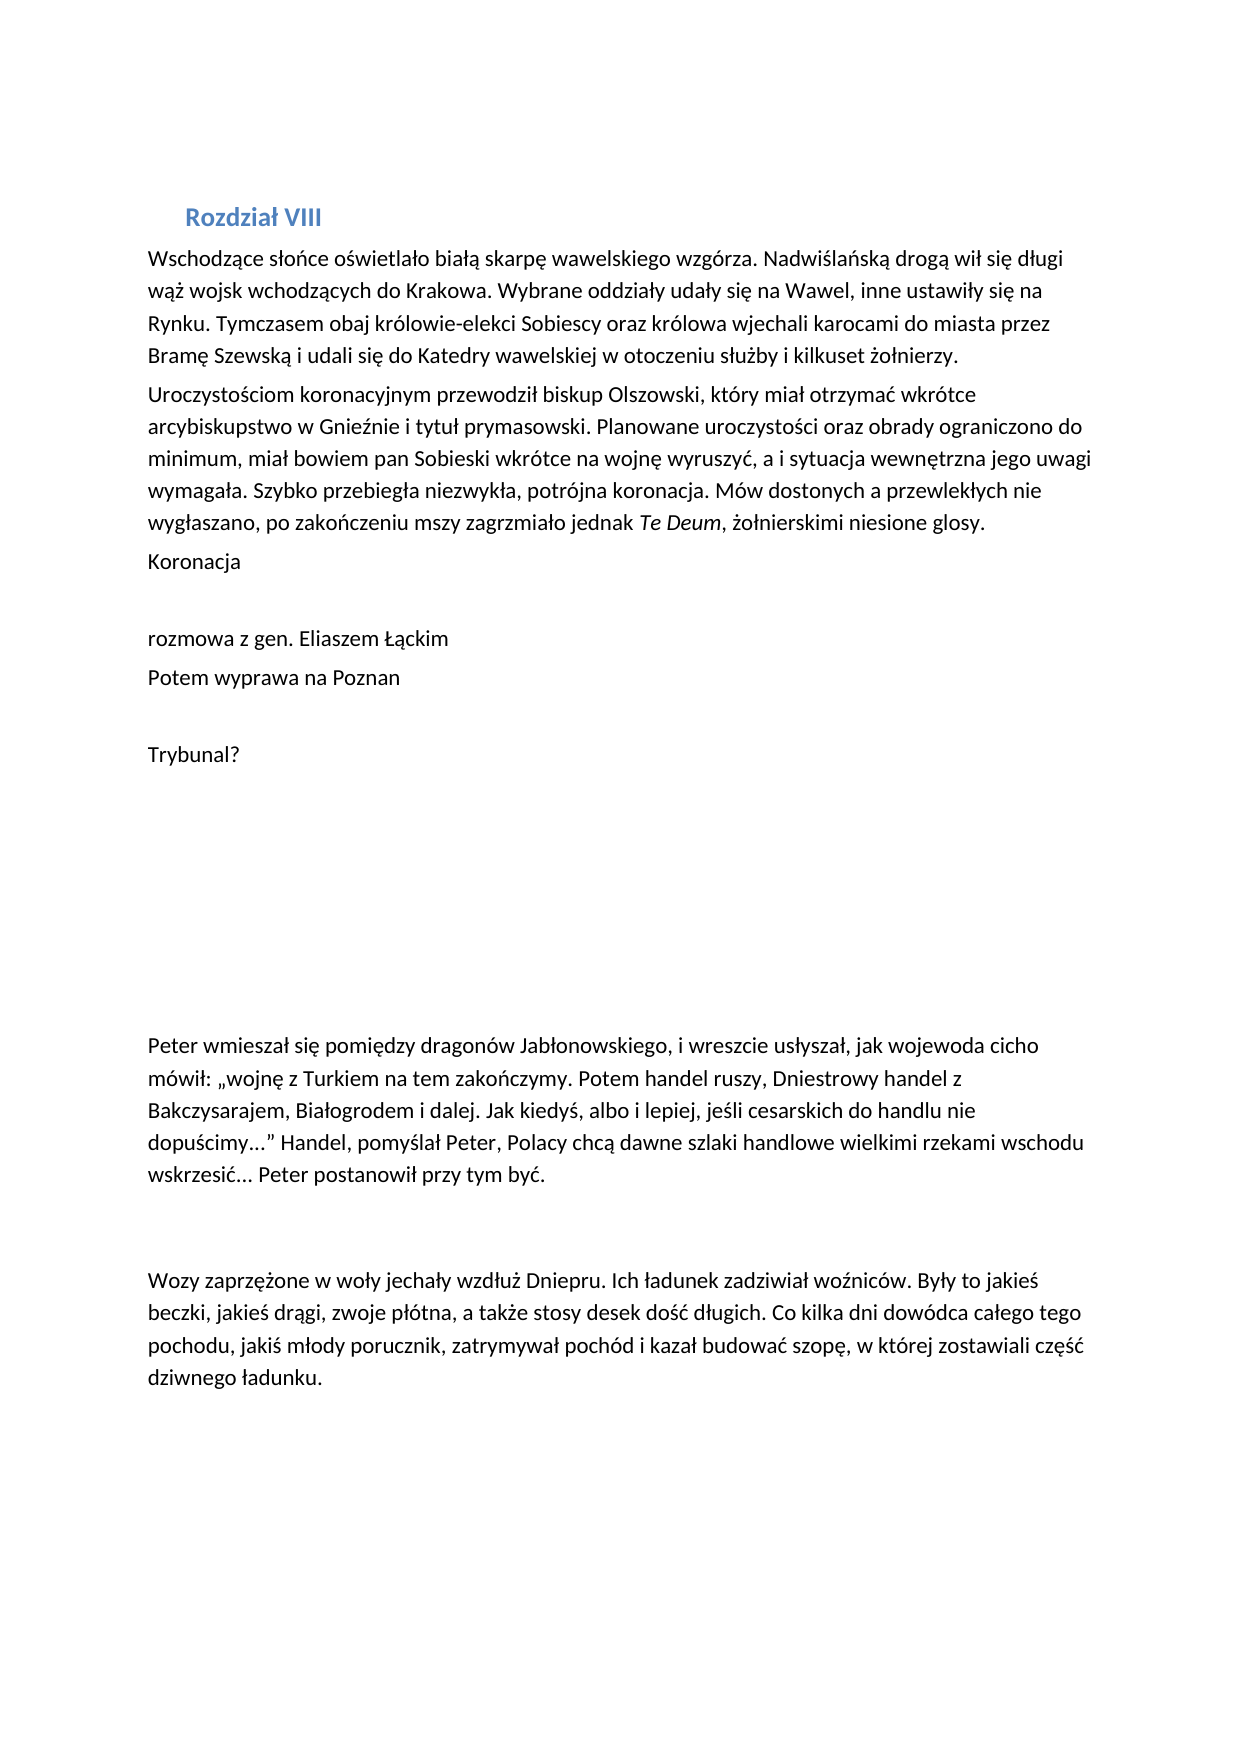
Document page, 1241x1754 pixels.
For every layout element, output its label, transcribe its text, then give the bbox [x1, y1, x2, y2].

text Potem wyprawa na Poznan [148, 663, 1093, 691]
text Peter wmieszał się pomiędzy dragonów Jabłonowskiego, i wreszcie usłyszał, jak wojewoda cicho mówił: „wojnę z Turkiem na tem zakończymy. Potem handel ruszy, Dniestrowy handel z Bakczysarajem, Białogrodem i dalej. Jak kiedyś, albo i lepiej, jeśli cesarskich do handlu nie dopuścimy...” Handel, pomyślał Peter, Polacy chcą dawne szlaki handlowe wielkimi rzekami wschodu wskrzesić... Peter postanowił przy tym być. [148, 1032, 1093, 1188]
text rozmowa z gen. Eliaszem Łąckim [148, 624, 1093, 652]
text Wschodzące słońce oświetlało białą skarpę wawelskiego wzgórza. Nadwiślańską drogą wił się długi wąż wojsk wchodzących do Krakowa. Wybrane oddziały udały się na Wawel, inne ustawiły się na Rynku. Tymczasem obaj królowie-elekci Sobiescy oraz królowa wjechali karocami do miasta przez Bramę Szewską i udali się do Katedry wawelskiej w otoczeniu służby i kilkuset żołnierzy. [148, 244, 1093, 369]
text Wozy zaprzężone w woły jechały wzdłuż Dniepru. Ich ładunek zadziwiał woźniców. Były to jakieś beczki, jakieś drągi, zwoje płótna, a także stosy desek dość długich. Co kilka dni dowódca całego tego pochodu, jakiś młody porucznik, zatrymywał pochód i kazał budować szopę, w której zostawiali część dziwnego ładunku. [148, 1266, 1093, 1391]
text Uroczystościom koronacyjnym przewodził biskup Olszowski, który miał otrzymać wkrótce arcybiskupstwo w Gnieźnie i tytuł prymasowski. Planowane uroczystości oraz obrady ograniczono do minimum, miał bowiem pan Sobieski wkrótce na wojnę wyruszyć, a i sytuacja wewnętrzna jego uwagi wymagała. Szybko przebiegła niezwykła, potrójna koronacja. Mów dostonych a przewlekłych nie wygłaszano, po zakończeniu mszy zagrzmiało jednak Te Deum, żołnierskimi niesione glosy. [148, 380, 1093, 536]
text Trybunal? [148, 740, 1093, 768]
text Koronacja [148, 547, 1093, 575]
